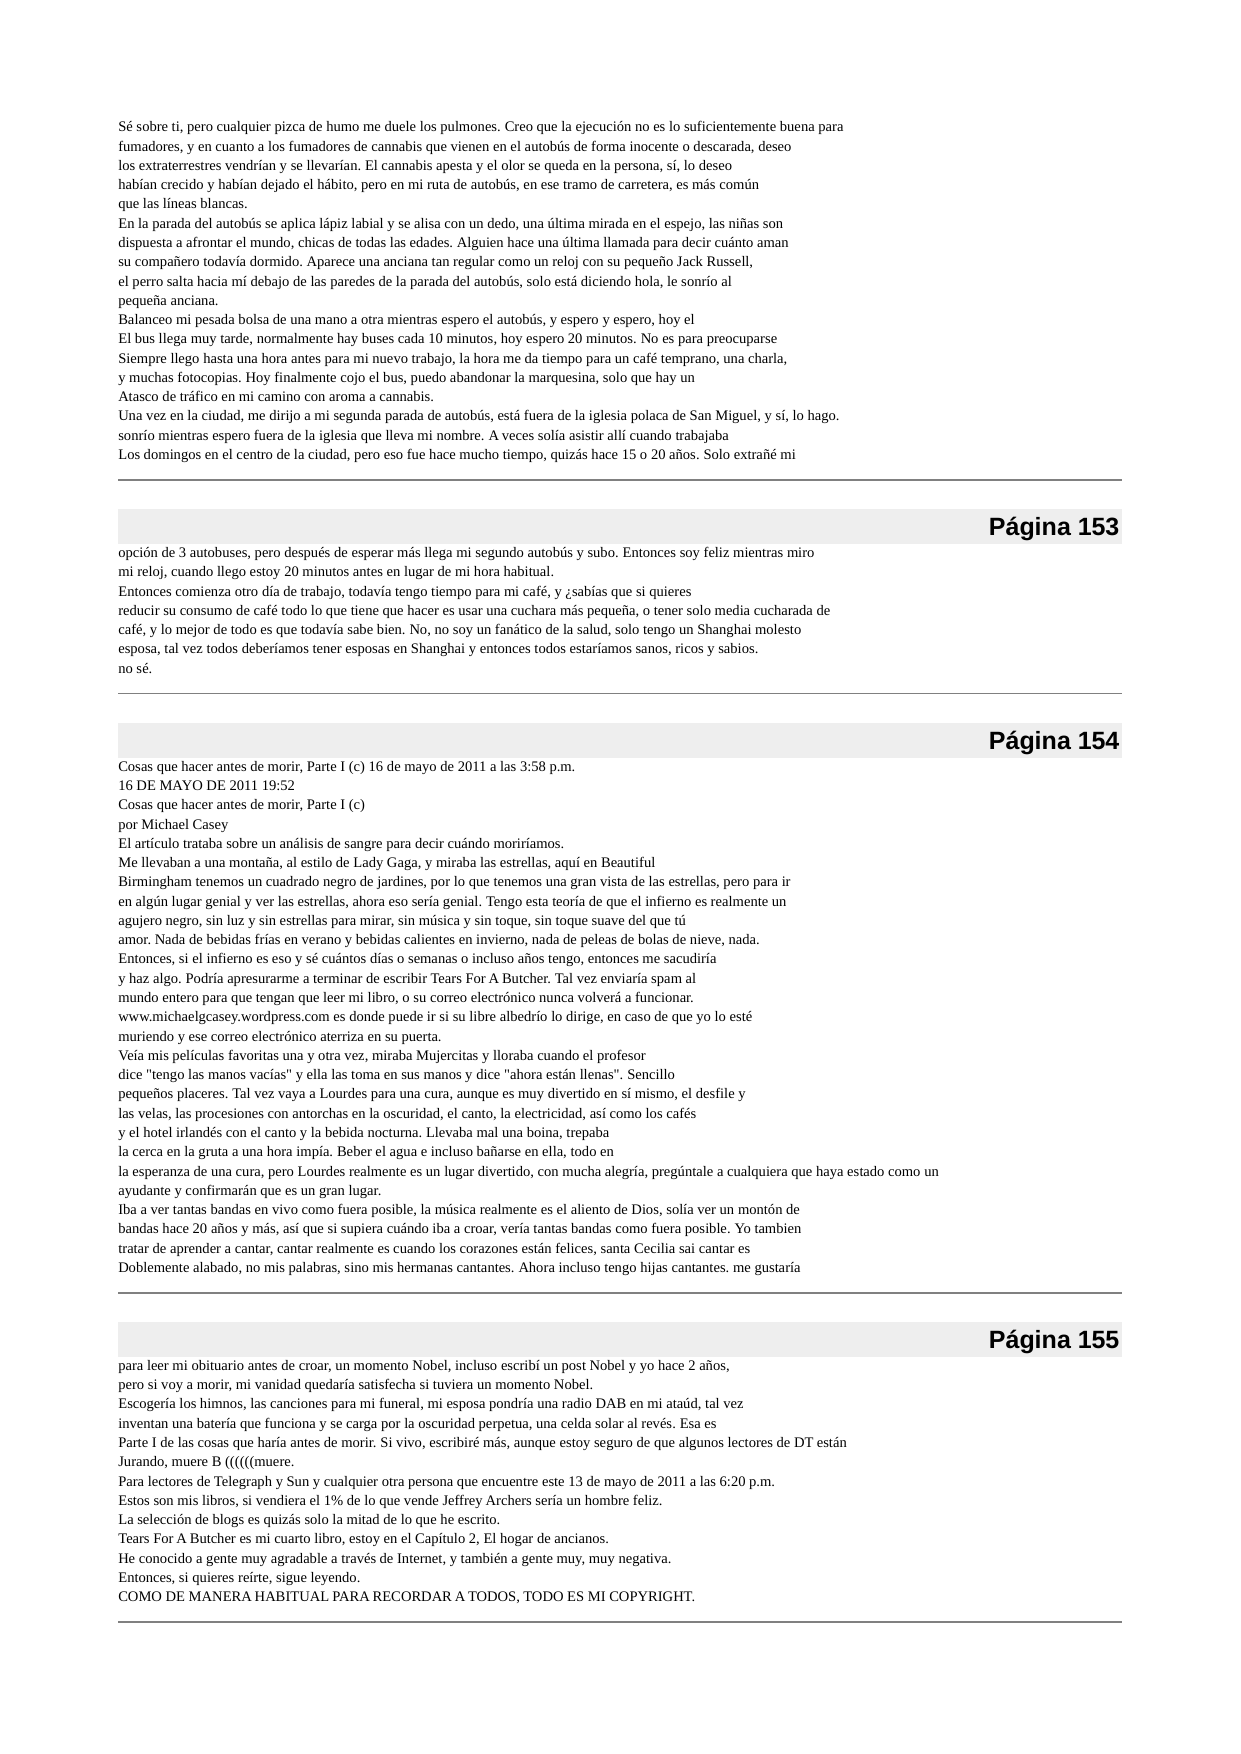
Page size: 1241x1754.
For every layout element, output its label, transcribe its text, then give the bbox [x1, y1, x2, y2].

text los extraterrestres vendrían y se llevarían. El cannabis apesta y el olor se queda en la persona, sí, lo deseo [118, 157, 1122, 173]
text esposa, tal vez todos deberíamos tener esposas en Shanghai y entonces todos estaríamos sanos, ricos y sabios. [118, 640, 1122, 657]
text que las líneas blancas. [118, 195, 1122, 212]
text He conocido a gente muy agradable a través de Internet, y también a gente muy, muy negativa. [118, 1549, 1122, 1566]
text Para lectores de Telegraph y Sun y cualquier otra persona que encuentre este 13 de mayo de 2011 a las 6:20 p.m. [118, 1472, 1122, 1489]
text Entonces comienza otro día de trabajo, todavía tengo tiempo para mi café, y ¿sabías que si quieres [118, 582, 1122, 599]
text por Michael Casey [118, 815, 1122, 832]
text dispuesta a afrontar el mundo, chicas de todas las edades. Alguien hace una última llamada para decir cuánto aman [118, 234, 1122, 251]
table_header Página 153 [118, 509, 1122, 544]
text Siempre llego hasta una hora antes para mi nuevo trabajo, la hora me da tiempo para un café temprano, una charla, [118, 349, 1122, 366]
text tratar de aprender a cantar, cantar realmente es cuando los corazones están felices, santa Cecilia sai cantar es [118, 1239, 1122, 1256]
text para leer mi obituario antes de croar, un momento Nobel, incluso escribí un post Nobel y yo hace 2 años, [118, 1357, 1122, 1373]
text amor. Nada de bebidas frías en verano y bebidas calientes en invierno, nada de peleas de bolas de nieve, nada. [118, 931, 1122, 948]
text Jurando, muere B ((((((muere. [118, 1453, 1122, 1470]
table_header Página 154 [118, 723, 1122, 758]
text Atasco de tráfico en mi camino con aroma a cannabis. [118, 388, 1122, 405]
text el perro salta hacia mí debajo de las paredes de la parada del autobús, solo está diciendo hola, le sonrío al [118, 272, 1122, 289]
text La selección de blogs es quizás solo la mitad de lo que he escrito. [118, 1511, 1122, 1528]
text muriendo y ese correo electrónico aterriza en su puerta. [118, 1027, 1122, 1044]
text su compañero todavía dormido. Aparece una anciana tan regular como un reloj con su pequeño Jack Russell, [118, 253, 1122, 270]
text inventan una batería que funciona y se carga por la oscuridad perpetua, una celda solar al revés. Esa es [118, 1414, 1122, 1431]
text y el hotel irlandés con el canto y la bebida nocturna. Llevaba mal una boina, trepaba [118, 1124, 1122, 1141]
text ayudante y confirmarán que es un gran lugar. [118, 1182, 1122, 1198]
text reducir su consumo de café todo lo que tiene que hacer es usar una cuchara más pequeña, o tener solo media cucharada de [118, 602, 1122, 618]
text Me llevaban a una montaña, al estilo de Lady Gaga, y miraba las estrellas, aquí en Beautiful [118, 854, 1122, 871]
text Cosas que hacer antes de morir, Parte I (c) [118, 796, 1122, 813]
text El bus llega muy tarde, normalmente hay buses cada 10 minutos, hoy espero 20 minutos. No es para preocuparse [118, 330, 1122, 347]
text Una vez en la ciudad, me dirijo a mi segunda parada de autobús, está fuera de la iglesia polaca de San Miguel, y sí, lo hago. [118, 407, 1122, 424]
text sonrío mientras espero fuera de la iglesia que lleva mi nombre. A veces solía asistir allí cuando trabajaba [118, 426, 1122, 443]
text la cerca en la gruta a una hora impía. Beber el agua e incluso bañarse en ella, todo en [118, 1143, 1122, 1160]
text opción de 3 autobuses, pero después de esperar más llega mi segundo autobús y subo. Entonces soy feliz mientras miro [118, 544, 1122, 561]
text pequeños placeres. Tal vez vaya a Lourdes para una cura, aunque es muy divertido en sí mismo, el desfile y [118, 1085, 1122, 1102]
text www.michaelgcasey.wordpress.com es donde puede ir si su libre albedrío lo dirige, en caso de que yo lo esté [118, 1008, 1122, 1025]
text Escogería los himnos, las canciones para mi funeral, mi esposa pondría una radio DAB en mi ataúd, tal vez [118, 1395, 1122, 1412]
text mundo entero para que tengan que leer mi libro, o su correo electrónico nunca volverá a funcionar. [118, 989, 1122, 1006]
text Tears For A Butcher es mi cuarto libro, estoy en el Capítulo 2, El hogar de ancianos. [118, 1530, 1122, 1547]
text Entonces, si el infierno es eso y sé cuántos días o semanas o incluso años tengo, entonces me sacudiría [118, 950, 1122, 967]
text Entonces, si quieres reírte, sigue leyendo. [118, 1569, 1122, 1586]
text agujero negro, sin luz y sin estrellas para mirar, sin música y sin toque, sin toque suave del que tú [118, 912, 1122, 928]
text las velas, las procesiones con antorchas en la oscuridad, el canto, la electricidad, así como los cafés [118, 1104, 1122, 1121]
text En la parada del autobús se aplica lápiz labial y se alisa con un dedo, una última mirada en el espejo, las niñas son [118, 214, 1122, 231]
text Veía mis películas favoritas una y otra vez, miraba Mujercitas y lloraba cuando el profesor [118, 1047, 1122, 1063]
text Doblemente alabado, no mis palabras, sino mis hermanas cantantes. Ahora incluso tengo hijas cantantes. me gustaría [118, 1259, 1122, 1275]
text Birmingham tenemos un cuadrado negro de jardines, por lo que tenemos una gran vista de las estrellas, pero para ir [118, 873, 1122, 890]
text Cosas que hacer antes de morir, Parte I (c) 16 de mayo de 2011 a las 3:58 p.m. [118, 758, 1122, 774]
text café, y lo mejor de todo es que todavía sabe bien. No, no soy un fanático de la salud, solo tengo un Shanghai molesto [118, 621, 1122, 638]
text Los domingos en el centro de la ciudad, pero eso fue hace mucho tiempo, quizás hace 15 o 20 años. Solo extrañé mi [118, 446, 1122, 462]
text El artículo trataba sobre un análisis de sangre para decir cuándo moriríamos. [118, 835, 1122, 851]
text la esperanza de una cura, pero Lourdes realmente es un lugar divertido, con mucha alegría, pregúntale a cualquiera que haya estado como un [118, 1162, 1122, 1179]
text habían crecido y habían dejado el hábito, pero en mi ruta de autobús, en ese tramo de carretera, es más común [118, 176, 1122, 193]
text bandas hace 20 años y más, así que si supiera cuándo iba a croar, vería tantas bandas como fuera posible. Yo tambien [118, 1220, 1122, 1237]
text Iba a ver tantas bandas en vivo como fuera posible, la música realmente es el aliento de Dios, solía ver un montón de [118, 1201, 1122, 1218]
text no sé. [118, 659, 1122, 676]
text 16 DE MAYO DE 2011 19:52 [118, 777, 1122, 794]
text y haz algo. Podría apresurarme a terminar de escribir Tears For A Butcher. Tal vez enviaría spam al [118, 969, 1122, 986]
text fumadores, y en cuanto a los fumadores de cannabis que vienen en el autobús de forma inocente o descarada, deseo [118, 137, 1122, 154]
text mi reloj, cuando llego estoy 20 minutos antes en lugar de mi hora habitual. [118, 563, 1122, 580]
text pero si voy a morir, mi vanidad quedaría satisfecha si tuviera un momento Nobel. [118, 1376, 1122, 1393]
text Balanceo mi pesada bolsa de una mano a otra mientras espero el autobús, y espero y espero, hoy el [118, 311, 1122, 328]
table_header Página 155 [118, 1322, 1122, 1357]
text Estos son mis libros, si vendiera el 1% de lo que vende Jeffrey Archers sería un hombre feliz. [118, 1492, 1122, 1508]
text Sé sobre ti, pero cualquier pizca de humo me duele los pulmones. Creo que la ejecución no es lo suficientemente buena para [118, 118, 1122, 135]
text pequeña anciana. [118, 292, 1122, 308]
text dice "tengo las manos vacías" y ella las toma en sus manos y dice "ahora están llenas". Sencillo [118, 1066, 1122, 1083]
text Parte I de las cosas que haría antes de morir. Si vivo, escribiré más, aunque estoy seguro de que algunos lectores de DT están [118, 1434, 1122, 1451]
text y muchas fotocopias. Hoy finalmente cojo el bus, puedo abandonar la marquesina, solo que hay un [118, 369, 1122, 385]
text en algún lugar genial y ver las estrellas, ahora eso sería genial. Tengo esta teoría de que el infierno es realmente un [118, 892, 1122, 909]
text COMO DE MANERA HABITUAL PARA RECORDAR A TODOS, TODO ES MI COPYRIGHT. [118, 1588, 1122, 1605]
